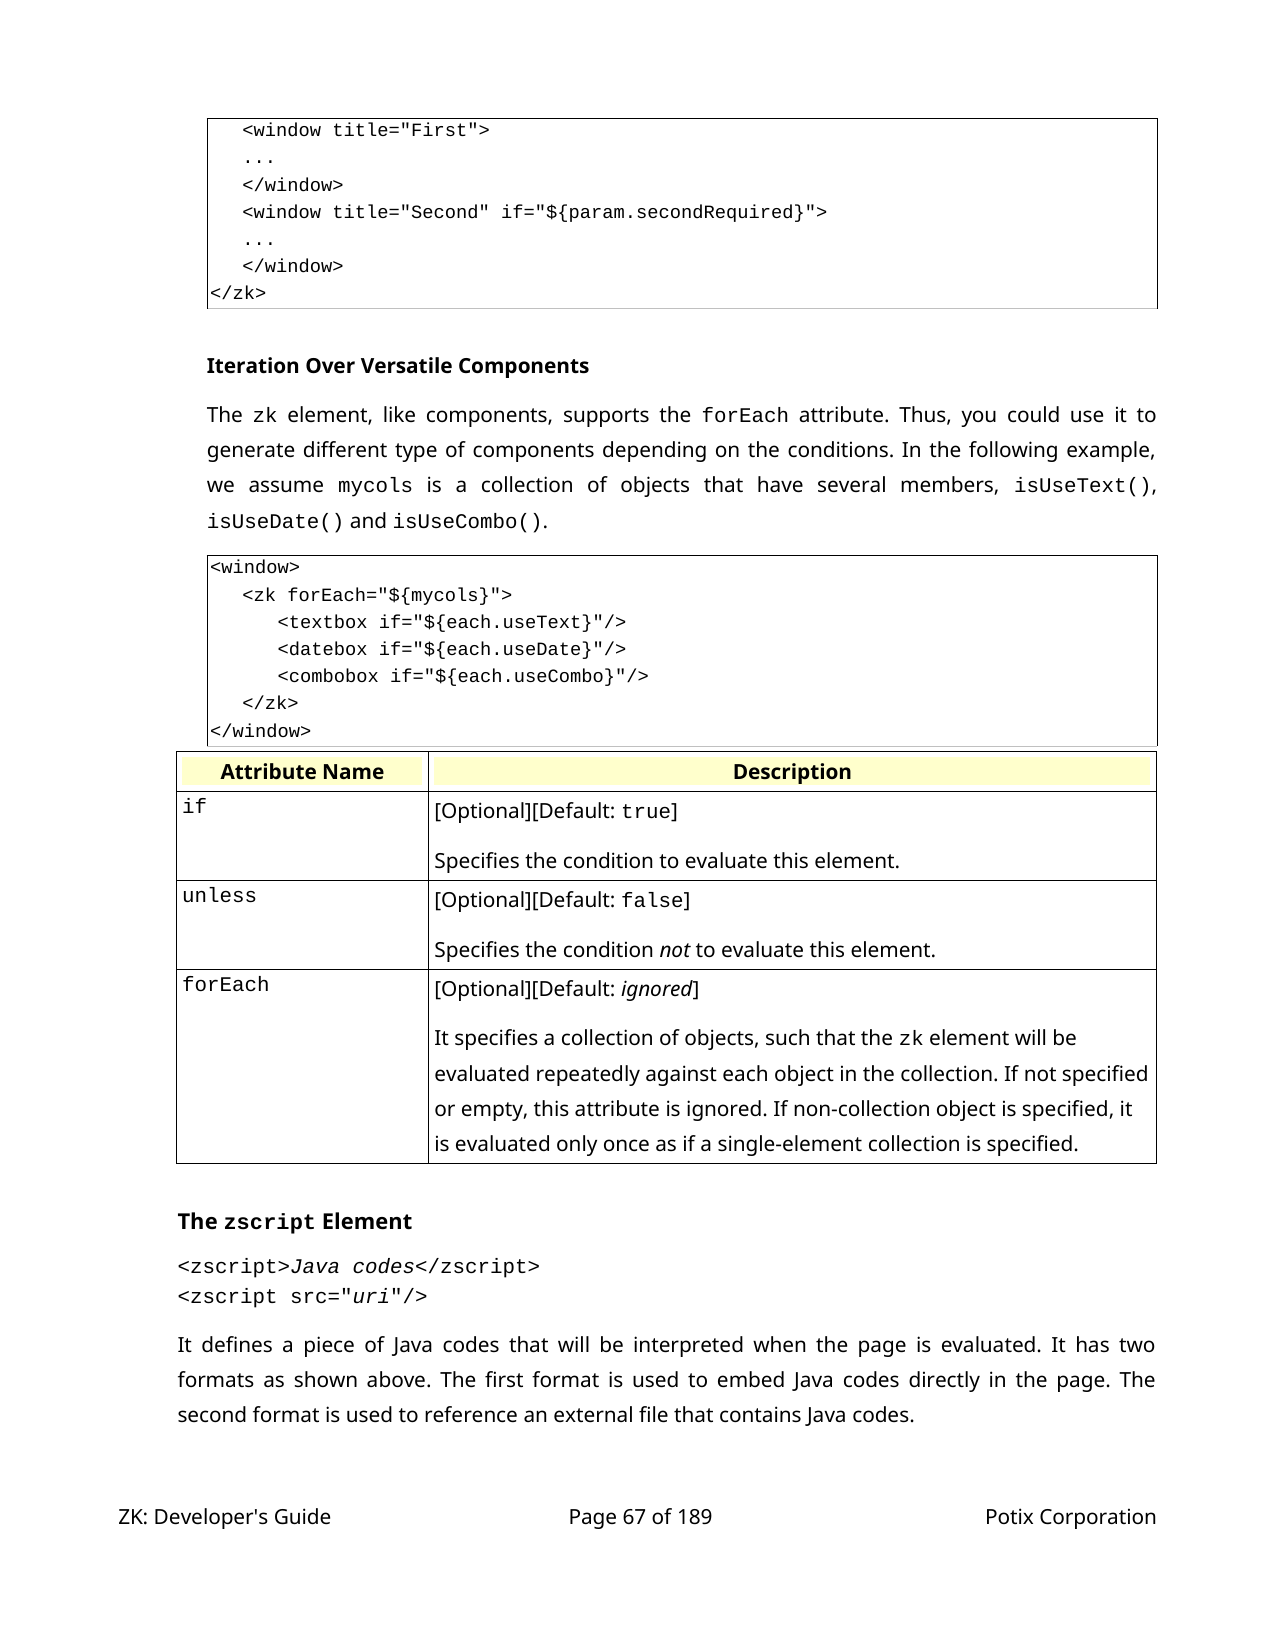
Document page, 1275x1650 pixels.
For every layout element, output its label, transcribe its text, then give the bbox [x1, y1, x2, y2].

subtitle The zscript Element [177, 1206, 1157, 1236]
text </window> [208, 718, 1157, 746]
text <datebox if="${each.useDate}"/> [208, 637, 1157, 661]
text </window> [208, 254, 1157, 278]
table_cell unless [177, 881, 428, 969]
text </zk> [208, 281, 1157, 308]
table_cell if [177, 792, 428, 880]
text <window> [208, 556, 1157, 579]
text <combobox if="${each.useCombo}"/> [208, 664, 1157, 688]
table_cell [Optional][Default: false] Specifies the condition not to evaluate this element. [429, 881, 1156, 969]
table_cell forEach [177, 970, 428, 1163]
table_header Description [429, 752, 1156, 791]
text <window title="First"> [208, 119, 1157, 142]
text <zscript>Java codes</zscript> <zscript src="uri"/> [177, 1257, 1157, 1309]
text <window title="Second" if="${param.secondRequired}"> [208, 200, 1157, 224]
text <zk forEach="${mycols}"> [208, 582, 1157, 607]
text </window> [208, 172, 1157, 197]
text ... [208, 145, 1157, 169]
table_cell [Optional][Default: true] Specifies the condition to evaluate this element. [429, 792, 1156, 880]
text </zk> [208, 691, 1157, 716]
subtitle Iteration Over Versatile Components [207, 351, 1157, 379]
text <textbox if="${each.useText}"/> [208, 610, 1157, 634]
text It defines a piece of Java codes that will be interpreted when the page is evaluated. It has two formats as shown above. The first format is used to embed Java codes directly in the page. The second format is used to reference an external file that contains Java codes. [177, 1330, 1157, 1429]
text ... [208, 227, 1157, 251]
text The zk element, like components, supports the forEach attribute. Thus, you could use it to generate different type of components depending on the conditions. In the following example, we assume mycols is a collection of objects that have several members, isUseText(), isUseDate() and isUseCombo(). [207, 400, 1157, 535]
table_header Attribute Name [177, 752, 428, 791]
table_cell [Optional][Default: ignored] It specifies a collection of objects, such that the zk element will be evaluated repeatedly against each object in the collection. If not specified or empty, this attribute is ignored. If non-collection object is specified, it is evaluated only once as if a single-element collection is specified. [429, 970, 1156, 1163]
